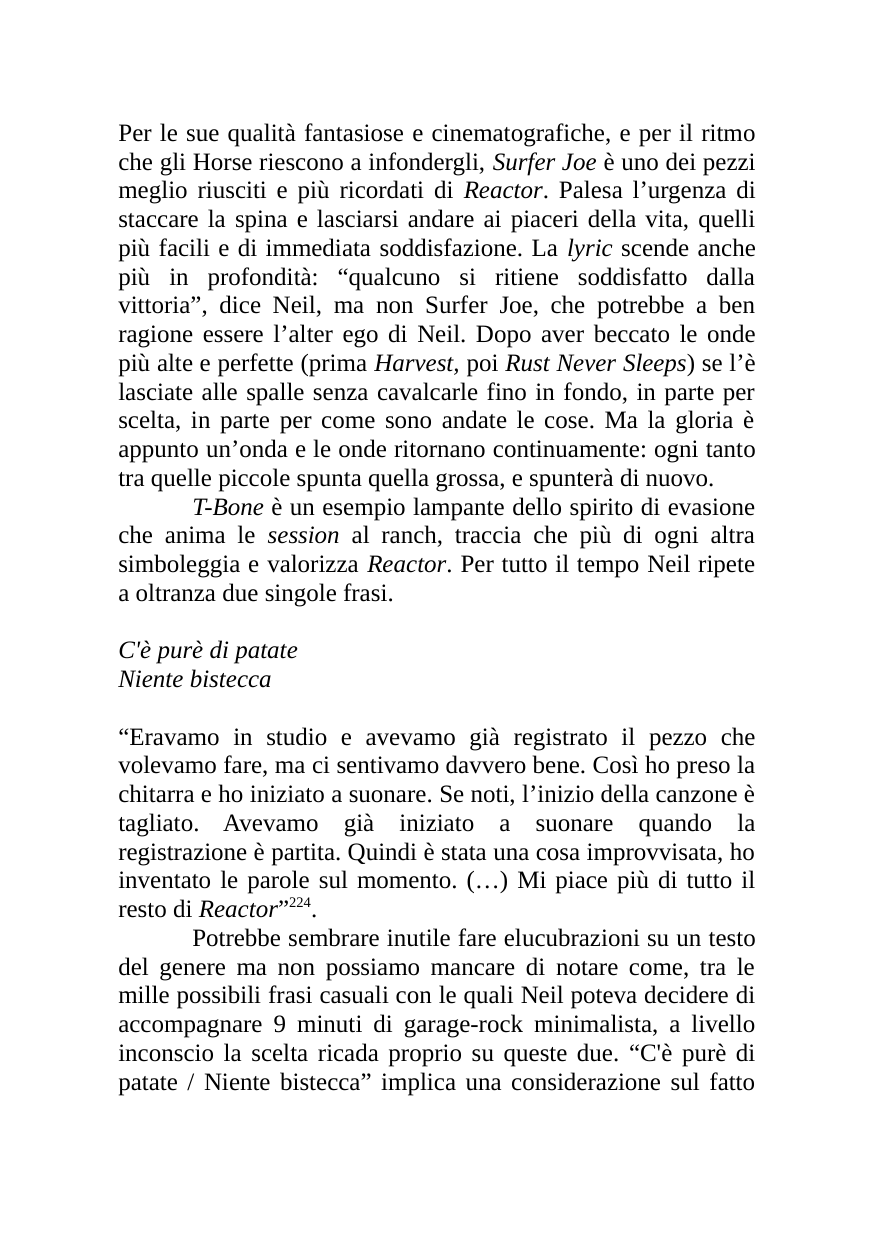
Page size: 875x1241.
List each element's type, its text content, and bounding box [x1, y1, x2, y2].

text Potrebbe sembrare inutile fare elucubrazioni su un testo del genere ma non possiamo mancare di notare come, tra le mille possibili frasi casuali con le quali Neil poteva decidere di accompagnare 9 minuti di garage-rock minimalista, a livello inconscio la scelta ricada proprio su queste due. “C'è purè di patate / Niente bistecca” implica una considerazione sul fatto [118, 923, 756, 1096]
text T-Bone è un esempio lampante dello spirito di evasione che anima le session al ranch, traccia che più di ogni altra simboleggia e valorizza Reactor. Per tutto il tempo Neil ripete a oltranza due singole frasi. [118, 492, 756, 607]
text Per le sue qualità fantasiose e cinematografiche, e per il ritmo che gli Horse riescono a infondergli, Surfer Joe è uno dei pezzi meglio riusciti e più ricordati di Reactor. Palesa l’urgenza di staccare la spina e lasciarsi andare ai piaceri della vita, quelli più facili e di immediata soddisfazione. La lyric scende anche più in profondità: “qualcuno si ritiene soddisfatto dalla vittoria”, dice Neil, ma non Surfer Joe, che potrebbe a ben ragione essere l’alter ego di Neil. Dopo aver beccato le onde più alte e perfette (prima Harvest, poi Rust Never Sleeps) se l’è lasciate alle spalle senza cavalcarle fino in fondo, in parte per scelta, in parte per come sono andate le cose. Ma la gloria è appunto un’onda e le onde ritornano continuamente: ogni tanto tra quelle piccole spunta quella grossa, e spunterà di nuovo. [118, 118, 756, 492]
text Niente bistecca [118, 664, 756, 693]
subtitle C'è purè di patate [118, 636, 756, 664]
text “Eravamo in studio e avevamo già registrato il pezzo che volevamo fare, ma ci sentivamo davvero bene. Così ho preso la chitarra e ho iniziato a suonare. Se noti, l’inizio della canzone è tagliato. Avevamo già iniziato a suonare quando la registrazione è partita. Quindi è stata una cosa improvvisata, ho inventato le parole sul momento. (…) Mi piace più di tutto il resto di Reactor”. [118, 722, 756, 923]
